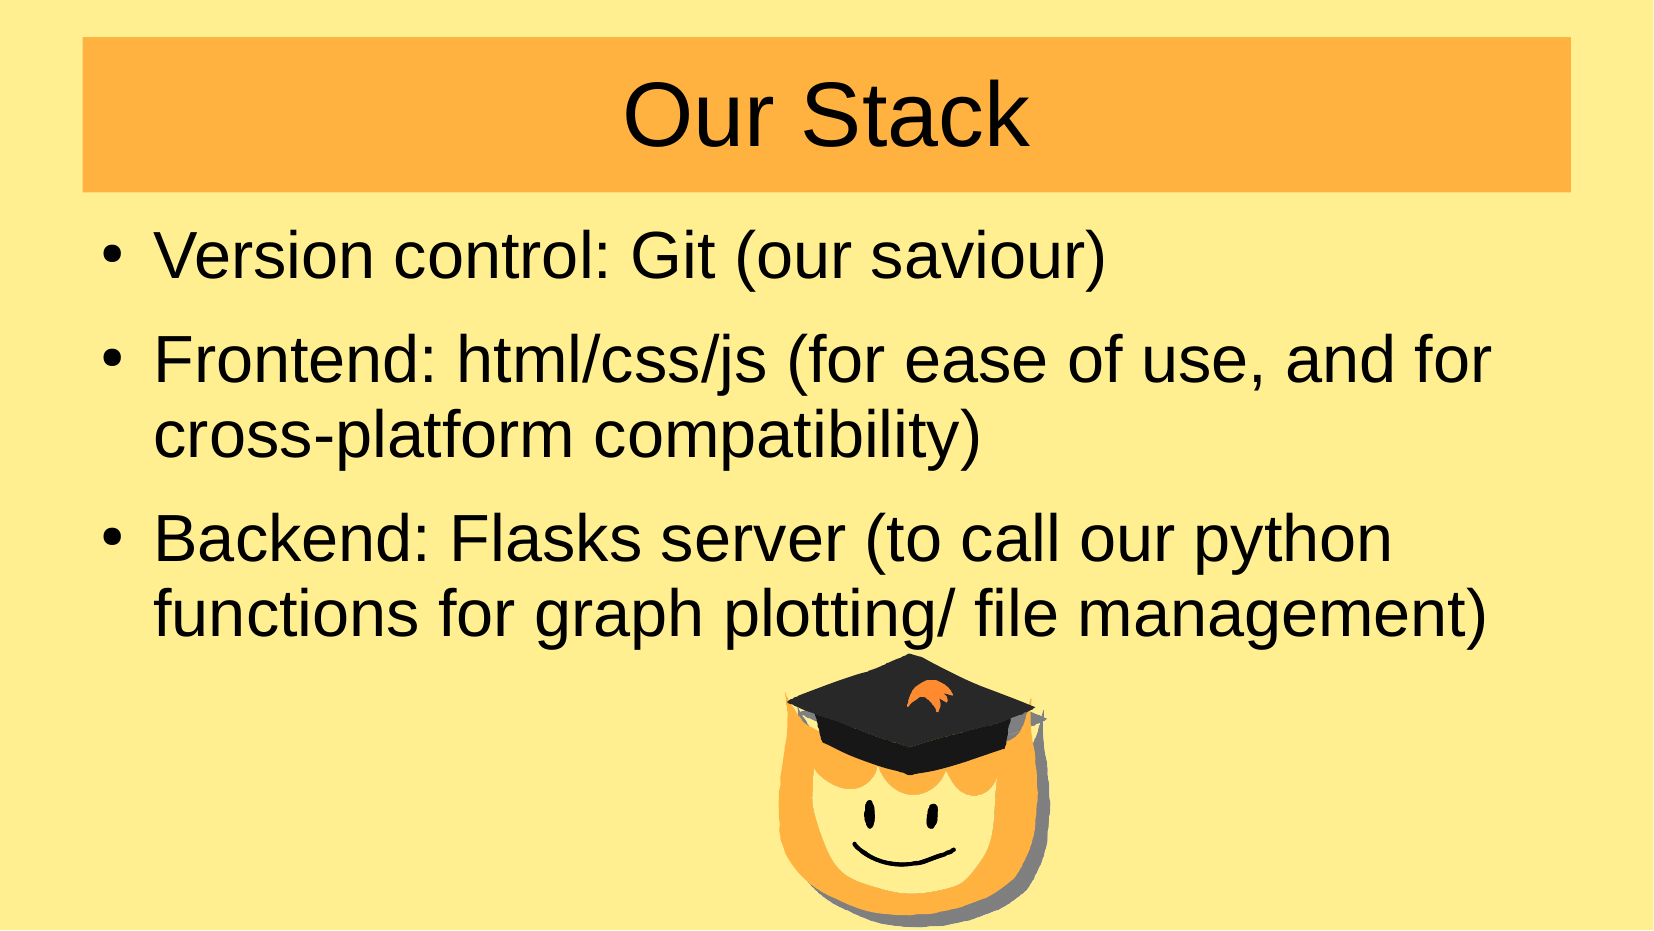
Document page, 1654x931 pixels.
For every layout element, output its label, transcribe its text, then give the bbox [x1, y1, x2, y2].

title Our Stack [82, 37, 1571, 193]
list Version control: Git (our saviour) Frontend: html/css/js (for ease of use, and for cross-platform compatibility) Backend: Flasks server (to call our python functions for graph plotting/ file management) [82, 217, 1603, 795]
picture [755, 636, 1063, 931]
